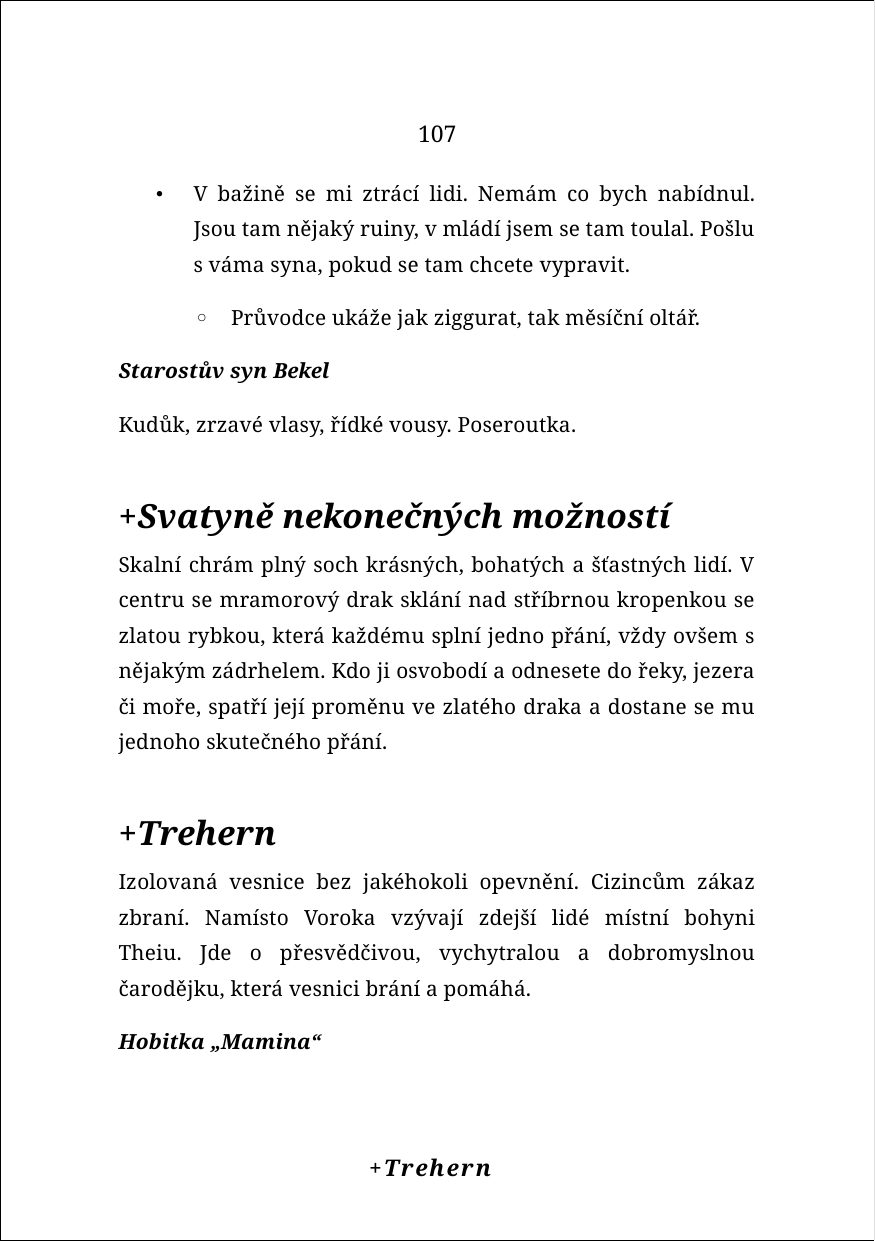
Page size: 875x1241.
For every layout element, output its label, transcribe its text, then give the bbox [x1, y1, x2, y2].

text Izolovaná vesnice bez jakéhokoli opevnění. Cizincům zákaz zbraní. Namísto Voroka vzývají zdejší lidé místní bohyni Theiu. Jde o přesvědčivou, vychytralou a dobromyslnou čarodějku, která vesnici brání a pomáhá. [118, 867, 756, 1002]
text Kudůk, zrzavé vlasy, řídké vousy. Poseroutka. [118, 410, 756, 438]
text Skalní chrám plný soch krásných, bohatých a šťastných lidí. V centru se mramorový drak sklání nad stříbrnou kropenkou se zlatou rybkou, která každému splní jedno přání, vždy ovšem s nějakým zádrhelem. Kdo ji osvobodí a odnesete do řeky, jezera či moře, spatří její proměnu ve zlatého draka a dostane se mu jednoho skutečného přání. [118, 550, 756, 756]
subtitle +Svatyně nekonečných možností [118, 492, 756, 538]
text Hobitka „Mamina“ [118, 1027, 756, 1056]
list Průvodce ukáže jak ziggurat, tak měsíční oltář. [193, 303, 756, 332]
list V bažině se mi ztrácí lidi. Nemám co bych nabídnul. Jsou tam nějaký ruiny, v mládí jsem se tam toulal. Pošlu s váma syna, pokud se tam chcete vypravit. [156, 179, 756, 278]
text Starostův syn Bekel [118, 356, 756, 385]
subtitle +Trehern [118, 810, 756, 856]
